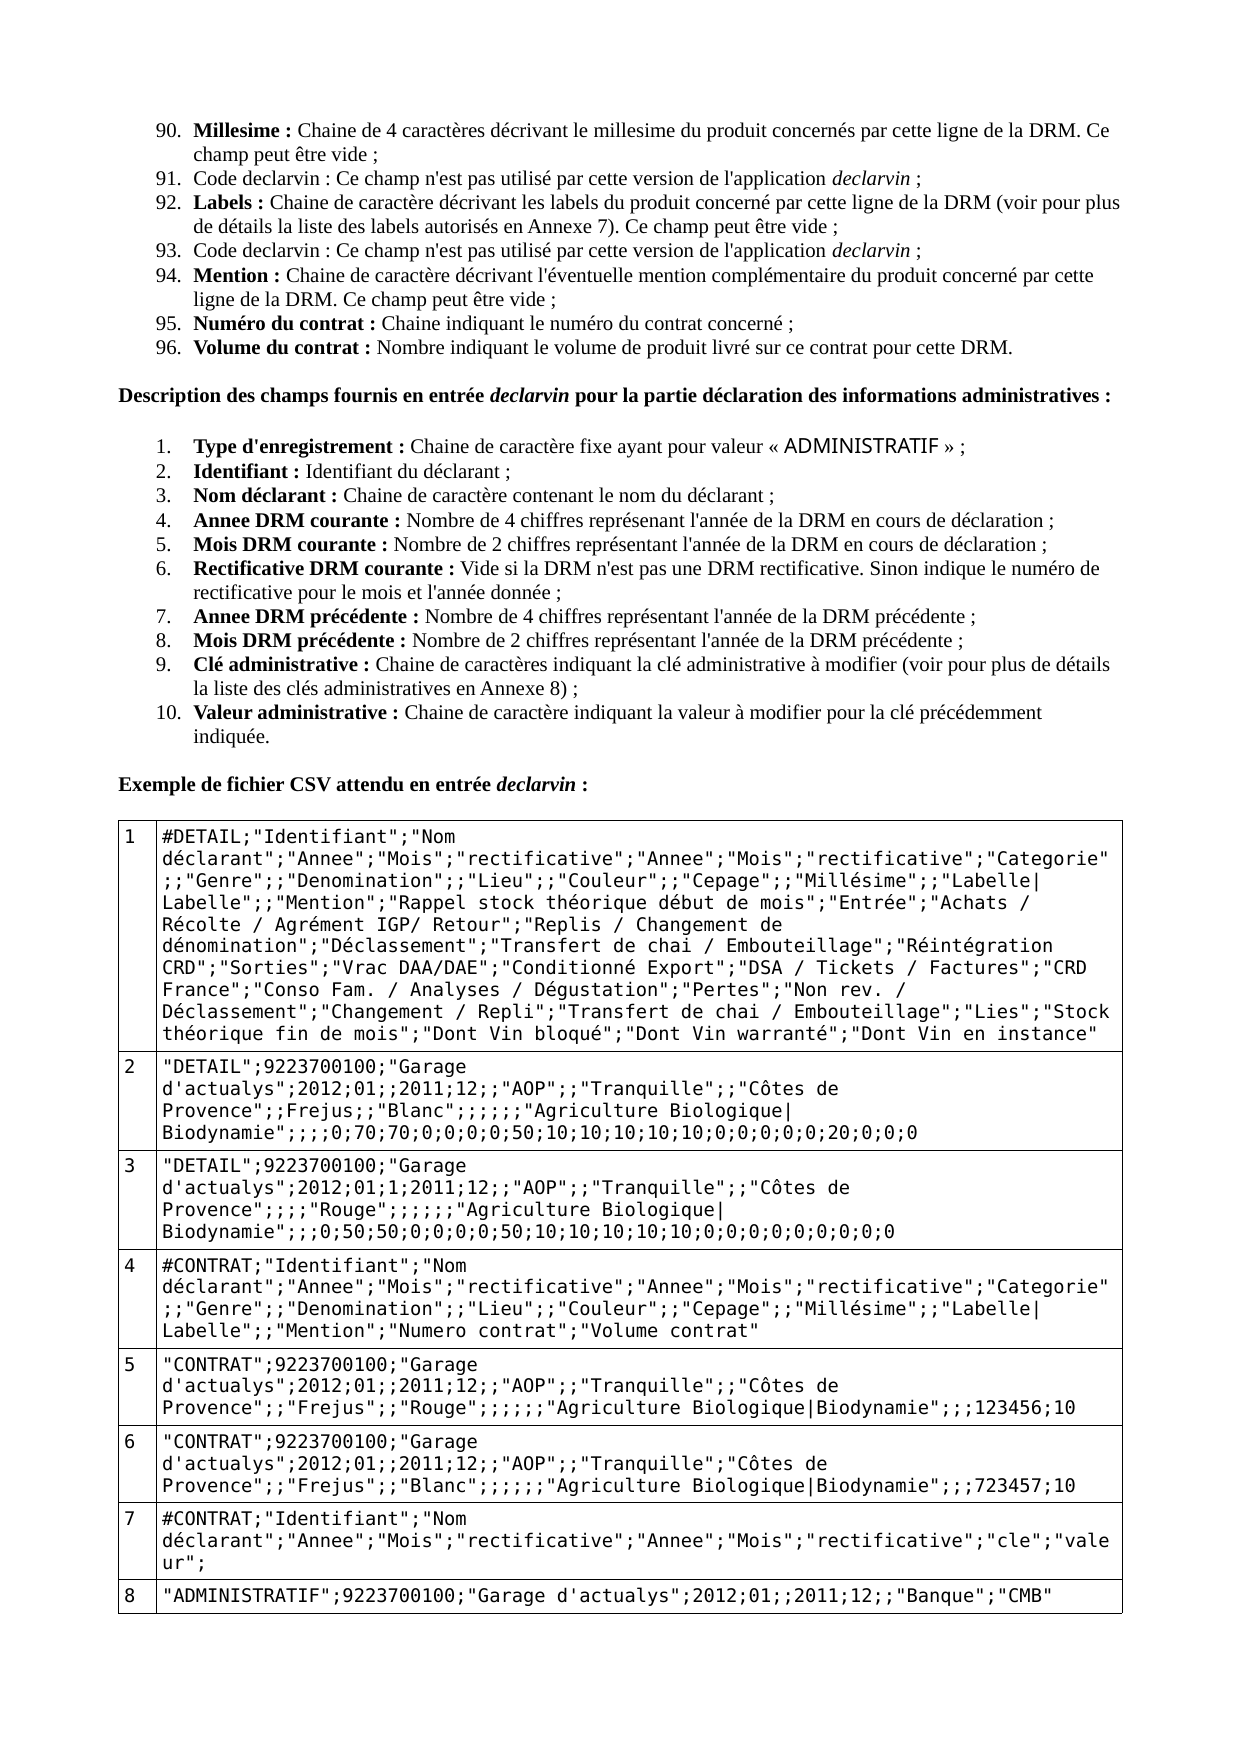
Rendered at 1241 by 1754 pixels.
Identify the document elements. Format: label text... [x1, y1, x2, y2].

list Rectificative DRM courante : Vide si la DRM n'est pas une DRM rectificative. Sinon indique le numéro de rectificative pour le mois et l'année donnée ; [156, 556, 1122, 604]
list Clé administrative : Chaine de caractères indiquant la clé administrative à modifier (voir pour plus de détails la liste des clés administratives en Annexe 8) ; [156, 652, 1122, 700]
table_cell 5 [119, 1349, 156, 1425]
list Type d'enregistrement : Chaine de caractère fixe ayant pour valeur « ADMINISTRATIF » ; [156, 431, 1122, 459]
table_cell #CONTRAT;"Identifiant";"Nom déclarant";"Annee";"Mois";"rectificative";"Annee";"Mois";"rectificative";"cle";"valeur"; [157, 1503, 1122, 1579]
list Mois DRM précédente : Nombre de 2 chiffres représentant l'année de la DRM précédente ; [156, 628, 1122, 652]
table_cell 6 [119, 1426, 156, 1502]
table_cell "DETAIL";9223700100;"Garage d'actualys";2012;01;;2011;12;;"AOP";;"Tranquille";;"Côtes de Provence";;Frejus;;"Blanc";;;;;;"Agriculture Biologique|Biodynamie";;;;0;70;70;0;0;0;0;50;10;10;10;10;10;0;0;0;0;0;20;0;0;0 [157, 1052, 1122, 1150]
list Labels : Chaine de caractère décrivant les labels du produit concerné par cette ligne de la DRM (voir pour plus de détails la liste des labels autorisés en Annexe 7). Ce champ peut être vide ; [156, 190, 1122, 238]
table_header #DETAIL;"Identifiant";"Nom déclarant";"Annee";"Mois";"rectificative";"Annee";"Mois";"rectificative";"Categorie";;"Genre";;"Denomination";;"Lieu";;"Couleur";;"Cepage";;"Millésime";;"Labelle|Labelle";;"Mention";"Rappel stock théorique début de mois";"Entrée";"Achats / Récolte / Agrément IGP/ Retour";"Replis / Changement de dénomination";"Déclassement";"Transfert de chai / Embouteillage";"Réintégration CRD";"Sorties";"Vrac DAA/DAE";"Conditionné Export";"DSA / Tickets / Factures";"CRD France";"Conso Fam. / Analyses / Dégustation";"Pertes";"Non rev. / Déclassement";"Changement / Repli";"Transfert de chai / Embouteillage";"Lies";"Stock théorique fin de mois";"Dont Vin bloqué";"Dont Vin warranté";"Dont Vin en instance" [157, 821, 1122, 1051]
text Description des champs fournis en entrée declarvin pour la partie déclaration des informations administratives : [118, 383, 1122, 407]
list Volume du contrat : Nombre indiquant le volume de produit livré sur ce contrat pour cette DRM. [156, 335, 1122, 359]
table_cell 8 [119, 1580, 156, 1613]
list Identifiant : Identifiant du déclarant ; [156, 459, 1122, 483]
list Nom déclarant : Chaine de caractère contenant le nom du déclarant ; [156, 483, 1122, 507]
table_cell "ADMINISTRATIF";9223700100;"Garage d'actualys";2012;01;;2011;12;;"Banque";"CMB" [157, 1580, 1122, 1613]
table_cell "DETAIL";9223700100;"Garage d'actualys";2012;01;1;2011;12;;"AOP";;"Tranquille";;"Côtes de Provence";;;;"Rouge";;;;;;"Agriculture Biologique|Biodynamie";;;0;50;50;0;0;0;0;50;10;10;10;10;10;0;0;0;0;0;0;0;0;0 [157, 1151, 1122, 1249]
list Valeur administrative : Chaine de caractère indiquant la valeur à modifier pour la clé précédemment indiquée. [156, 700, 1122, 748]
list Millesime : Chaine de 4 caractères décrivant le millesime du produit concernés par cette ligne de la DRM. Ce champ peut être vide ; [156, 118, 1122, 166]
table_cell 3 [119, 1151, 156, 1249]
text Exemple de fichier CSV attendu en entrée declarvin : [118, 772, 1122, 796]
list Annee DRM précédente : Nombre de 4 chiffres représentant l'année de la DRM précédente ; [156, 604, 1122, 628]
list Numéro du contrat : Chaine indiquant le numéro du contrat concerné ; [156, 311, 1122, 335]
list Code declarvin : Ce champ n'est pas utilisé par cette version de l'application declarvin ; [156, 238, 1122, 262]
list Annee DRM courante : Nombre de 4 chiffres représenant l'année de la DRM en cours de déclaration ; [156, 507, 1122, 532]
table_cell #CONTRAT;"Identifiant";"Nom déclarant";"Annee";"Mois";"rectificative";"Annee";"Mois";"rectificative";"Categorie";;"Genre";;"Denomination";;"Lieu";;"Couleur";;"Cepage";;"Millésime";;"Labelle|Labelle";;"Mention";"Numero contrat";"Volume contrat" [157, 1250, 1122, 1348]
list Mois DRM courante : Nombre de 2 chiffres représentant l'année de la DRM en cours de déclaration ; [156, 532, 1122, 556]
table_cell 2 [119, 1052, 156, 1150]
table_cell 7 [119, 1503, 156, 1579]
list Mention : Chaine de caractère décrivant l'éventuelle mention complémentaire du produit concerné par cette ligne de la DRM. Ce champ peut être vide ; [156, 262, 1122, 311]
list Code declarvin : Ce champ n'est pas utilisé par cette version de l'application declarvin ; [156, 166, 1122, 190]
table_cell 4 [119, 1250, 156, 1348]
table_cell "CONTRAT";9223700100;"Garage d'actualys";2012;01;;2011;12;;"AOP";;"Tranquille";"Côtes de Provence";;"Frejus";;"Blanc";;;;;;"Agriculture Biologique|Biodynamie";;;723457;10 [157, 1426, 1122, 1502]
table_cell "CONTRAT";9223700100;"Garage d'actualys";2012;01;;2011;12;;"AOP";;"Tranquille";;"Côtes de Provence";;"Frejus";;"Rouge";;;;;;"Agriculture Biologique|Biodynamie";;;123456;10 [157, 1349, 1122, 1425]
table_header 1 [119, 821, 156, 1051]
